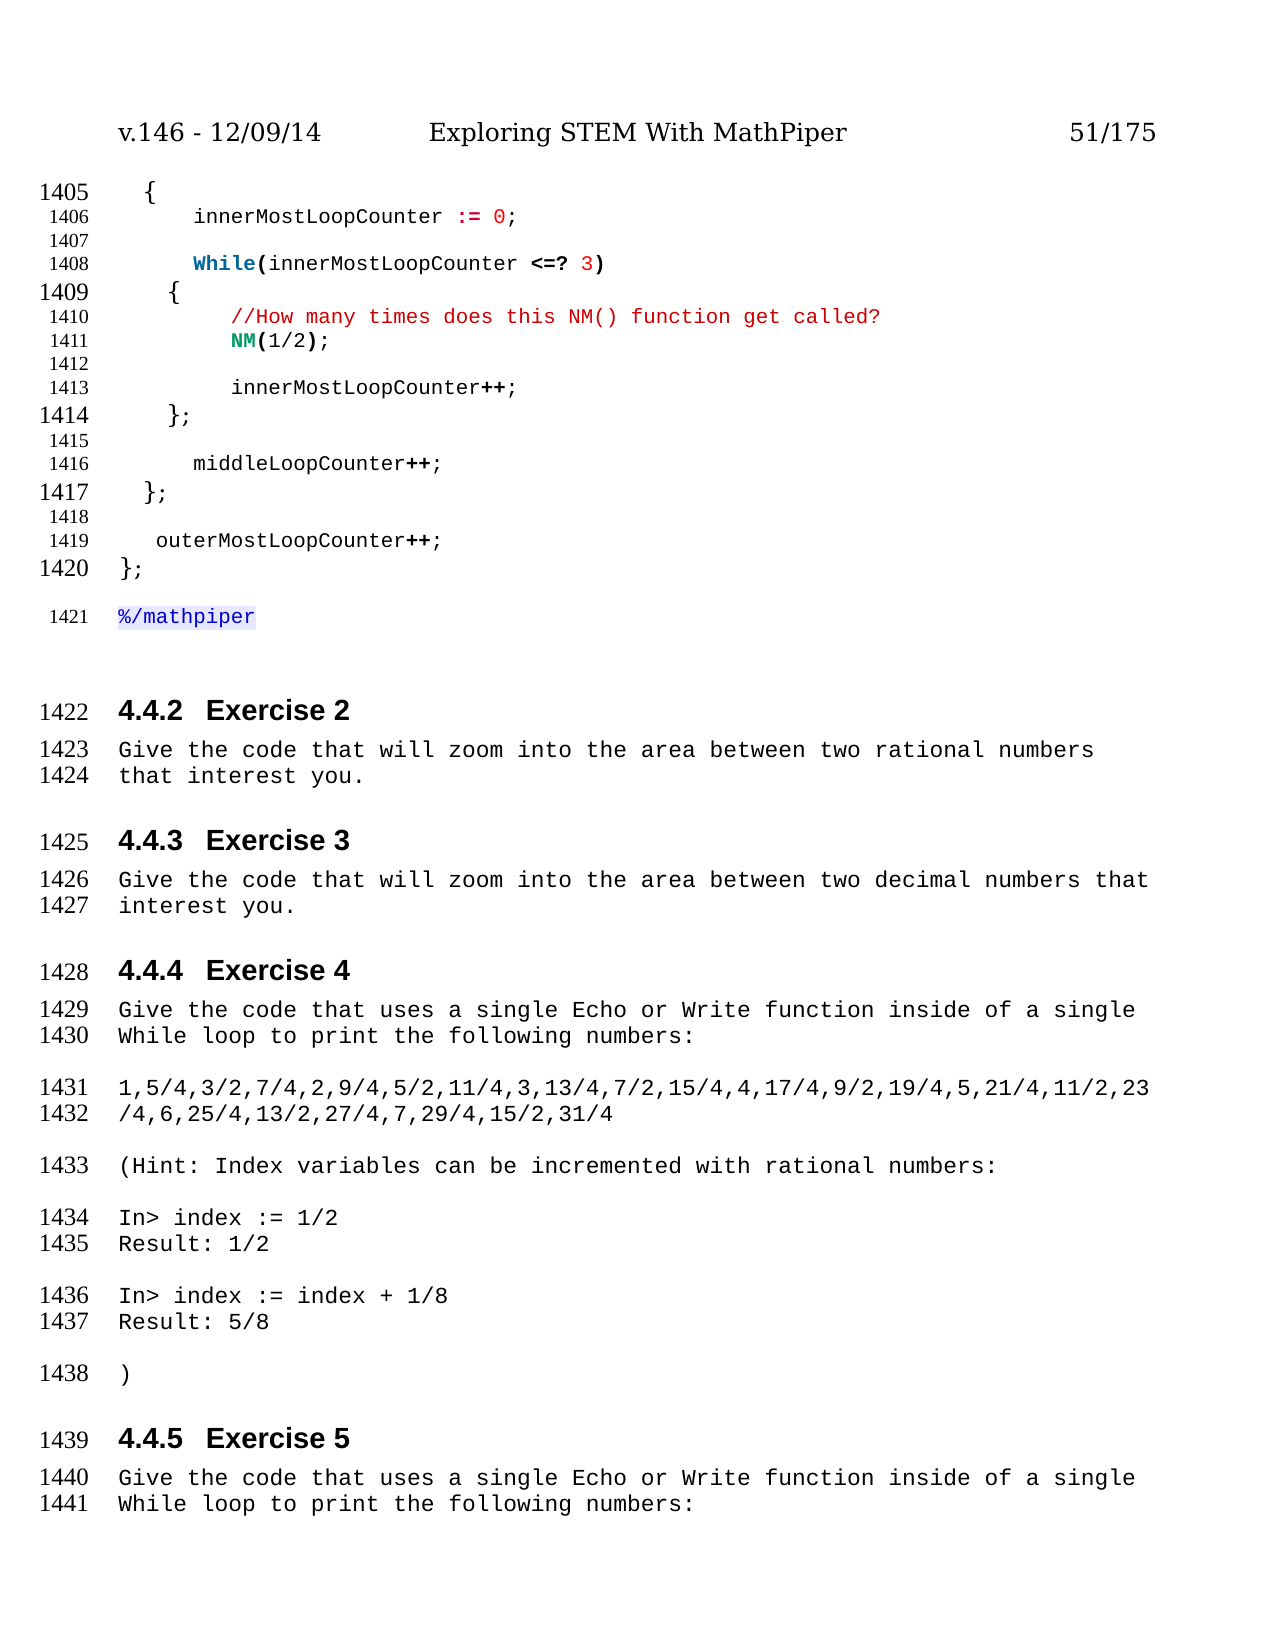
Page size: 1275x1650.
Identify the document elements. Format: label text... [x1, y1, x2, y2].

text outerMostLoopCounter++; [118, 530, 1157, 553]
text While(innerMostLoopCounter <=? 3) [118, 253, 1157, 277]
subtitle Exercise 2 [118, 692, 1157, 726]
text %/mathpiper [118, 606, 1157, 630]
text innerMostLoopCounter := 0; [118, 206, 1157, 229]
text //How many times does this NM() function get called? [118, 306, 1157, 330]
text In> index := index + 1/8 [118, 1284, 1157, 1310]
text }; [118, 553, 1157, 583]
text Result: 5/8 [118, 1310, 1157, 1336]
text { [118, 177, 1157, 206]
subtitle Exercise 3 [118, 823, 1157, 856]
text innerMostLoopCounter++; [118, 377, 1157, 401]
text 1,5/4,3/2,7/4,2,9/4,5/2,11/4,3,13/4,7/2,15/4,4,17/4,9/2,19/4,5,21/4,11/2,23/4,6,25/4,13/2,27/4,7,29/4,15/2,31/4 [118, 1077, 1157, 1128]
text }; [118, 477, 1157, 506]
text Result: 1/2 [118, 1232, 1157, 1258]
subtitle Exercise 4 [118, 953, 1157, 987]
text NM(1/2); [118, 330, 1157, 353]
text ) [118, 1362, 1157, 1388]
text }; [118, 401, 1157, 430]
text Give the code that will zoom into the area between two decimal numbers that interest you. [118, 868, 1157, 920]
text { [118, 277, 1157, 306]
subtitle Exercise 5 [118, 1421, 1157, 1454]
text Give the code that uses a single Echo or Write function inside of a single While loop to print the following numbers: [118, 1466, 1157, 1518]
text Give the code that uses a single Echo or Write function inside of a single While loop to print the following numbers: [118, 999, 1157, 1051]
text Give the code that will zoom into the area between two rational numbers that interest you. [118, 738, 1157, 790]
text (Hint: Index variables can be incremented with rational numbers: [118, 1154, 1157, 1180]
text middleLoopCounter++; [118, 453, 1157, 477]
text In> index := 1/2 [118, 1206, 1157, 1232]
